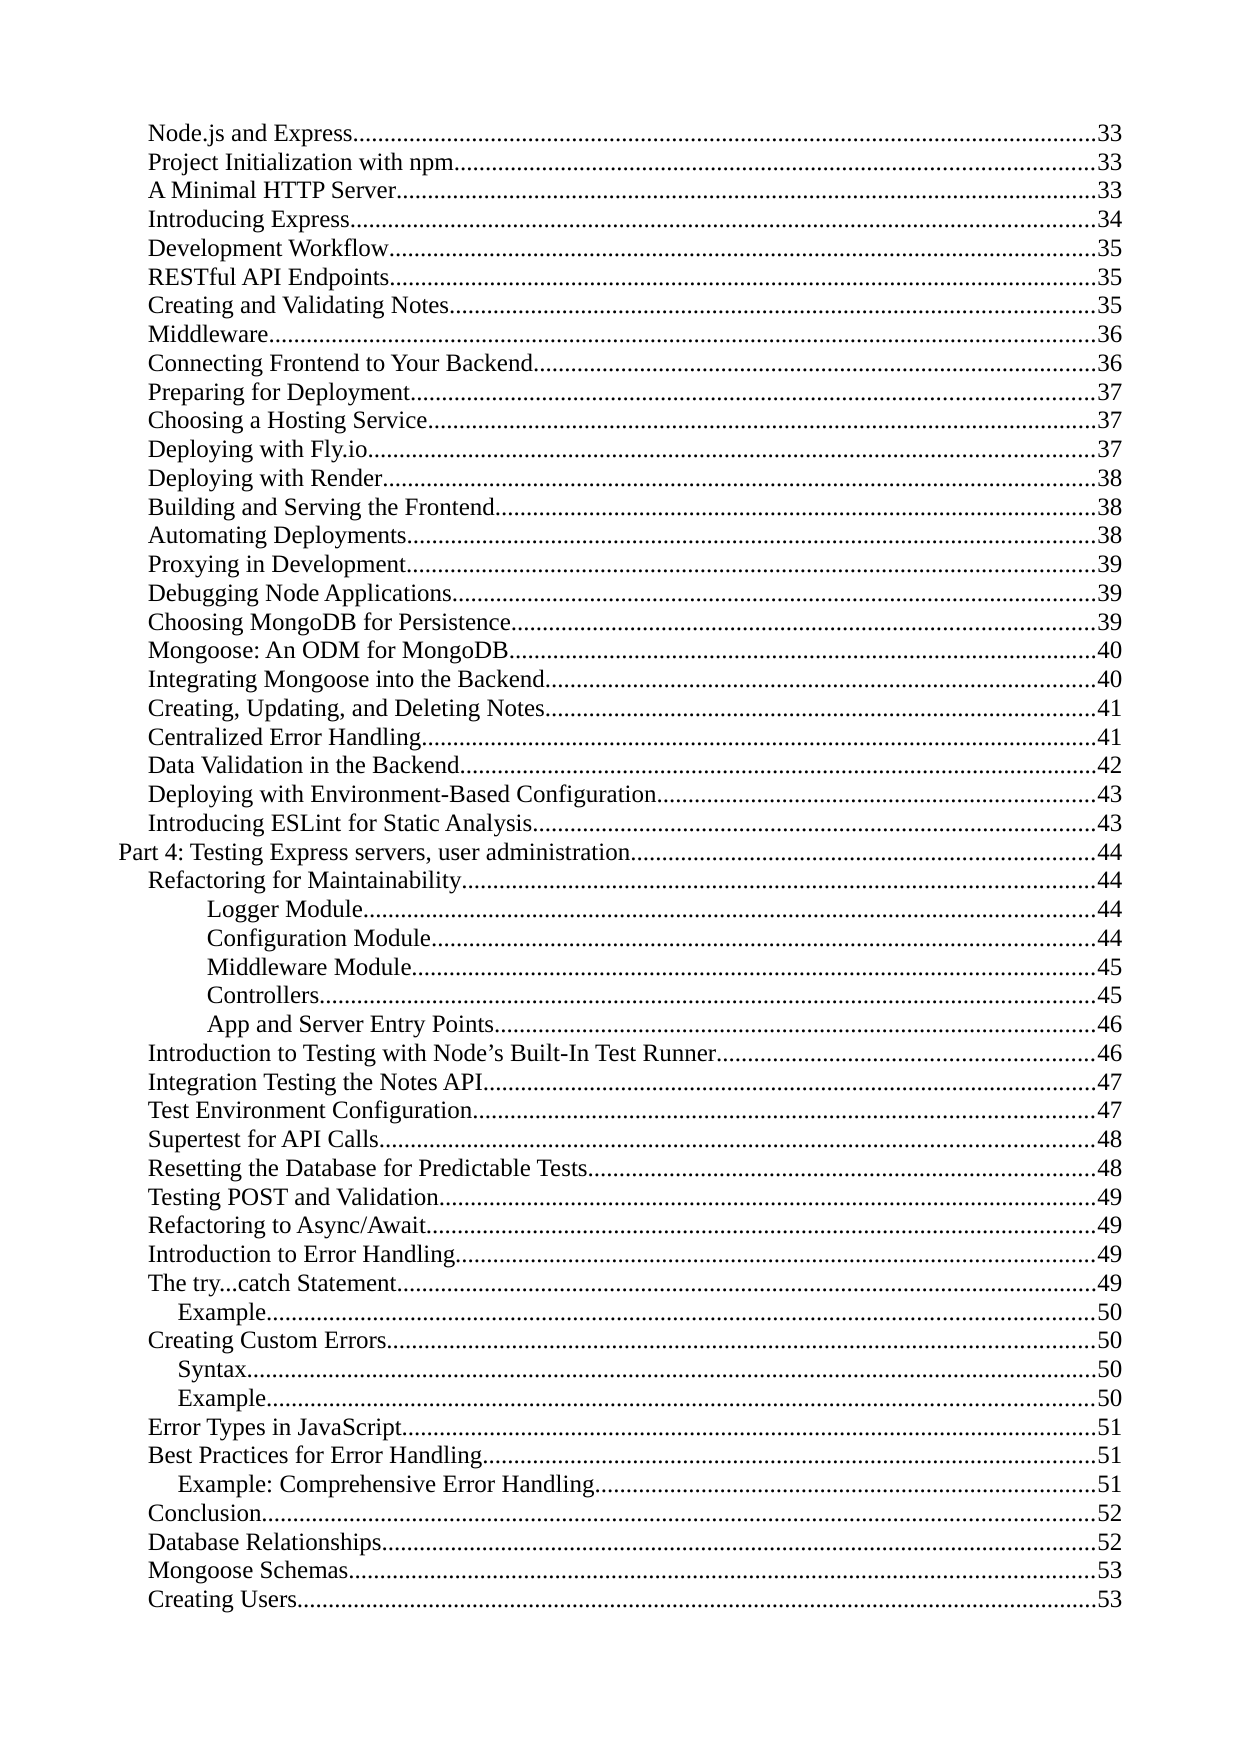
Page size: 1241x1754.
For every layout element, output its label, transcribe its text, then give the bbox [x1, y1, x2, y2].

text The try...catch Statement 49 [148, 1268, 1122, 1297]
text Refactoring to Async/Await 49 [148, 1211, 1122, 1239]
text Introduction to Testing with Node’s Built‑In Test Runner 46 [148, 1038, 1122, 1067]
text Connecting Frontend to Your Backend 36 [148, 348, 1122, 377]
text Automating Deployments 38 [148, 521, 1122, 549]
text Node.js and Express 33 [148, 118, 1122, 147]
text Centralized Error Handling 41 [148, 722, 1122, 751]
text Development Workflow 35 [148, 233, 1122, 262]
text Introduction to Error Handling 49 [148, 1239, 1122, 1268]
text A Minimal HTTP Server 33 [148, 176, 1122, 204]
text Choosing MongoDB for Persistence 39 [148, 607, 1122, 636]
text Introducing Express 34 [148, 204, 1122, 233]
text App and Server Entry Points 46 [207, 1009, 1122, 1038]
text Test Environment Configuration 47 [148, 1096, 1122, 1124]
text Creating Custom Errors 50 [148, 1326, 1122, 1354]
text Debugging Node Applications 39 [148, 578, 1122, 607]
text Error Types in JavaScript 51 [148, 1412, 1122, 1441]
text Building and Serving the Frontend 38 [148, 492, 1122, 521]
text Project Initialization with npm 33 [148, 147, 1122, 176]
text Controllers 45 [207, 981, 1122, 1009]
text Choosing a Hosting Service 37 [148, 406, 1122, 434]
text Deploying with Fly.io 37 [148, 434, 1122, 463]
text Deploying with Environment‑Based Configuration 43 [148, 779, 1122, 808]
text Creating Users 53 [148, 1584, 1122, 1613]
text Part 4: Testing Express servers, user administration 44 [118, 837, 1122, 866]
text Configuration Module 44 [207, 923, 1122, 952]
text Example: Comprehensive Error Handling 51 [177, 1469, 1122, 1498]
text Database Relationships 52 [148, 1527, 1122, 1556]
text Data Validation in the Backend 42 [148, 751, 1122, 779]
text Middleware Module 45 [207, 952, 1122, 981]
text Syntax 50 [177, 1354, 1122, 1383]
text Preparing for Deployment 37 [148, 377, 1122, 406]
text Mongoose: An ODM for MongoDB 40 [148, 636, 1122, 664]
text Resetting the Database for Predictable Tests 48 [148, 1153, 1122, 1182]
text Example 50 [177, 1383, 1122, 1412]
text Example 50 [177, 1297, 1122, 1326]
text Best Practices for Error Handling 51 [148, 1441, 1122, 1469]
text Refactoring for Maintainability 44 [148, 866, 1122, 894]
text Integrating Mongoose into the Backend 40 [148, 664, 1122, 693]
text Logger Module 44 [207, 894, 1122, 923]
text Middleware 36 [148, 319, 1122, 348]
text RESTful API Endpoints 35 [148, 262, 1122, 291]
text Mongoose Schemas 53 [148, 1556, 1122, 1584]
text Supertest for API Calls 48 [148, 1124, 1122, 1153]
text Introducing ESLint for Static Analysis 43 [148, 808, 1122, 837]
text Conclusion 52 [148, 1498, 1122, 1527]
text Integration Testing the Notes API 47 [148, 1067, 1122, 1096]
text Creating and Validating Notes 35 [148, 291, 1122, 319]
text Creating, Updating, and Deleting Notes 41 [148, 693, 1122, 722]
text Proxying in Development 39 [148, 549, 1122, 578]
text Deploying with Render 38 [148, 463, 1122, 492]
text Testing POST and Validation 49 [148, 1182, 1122, 1211]
